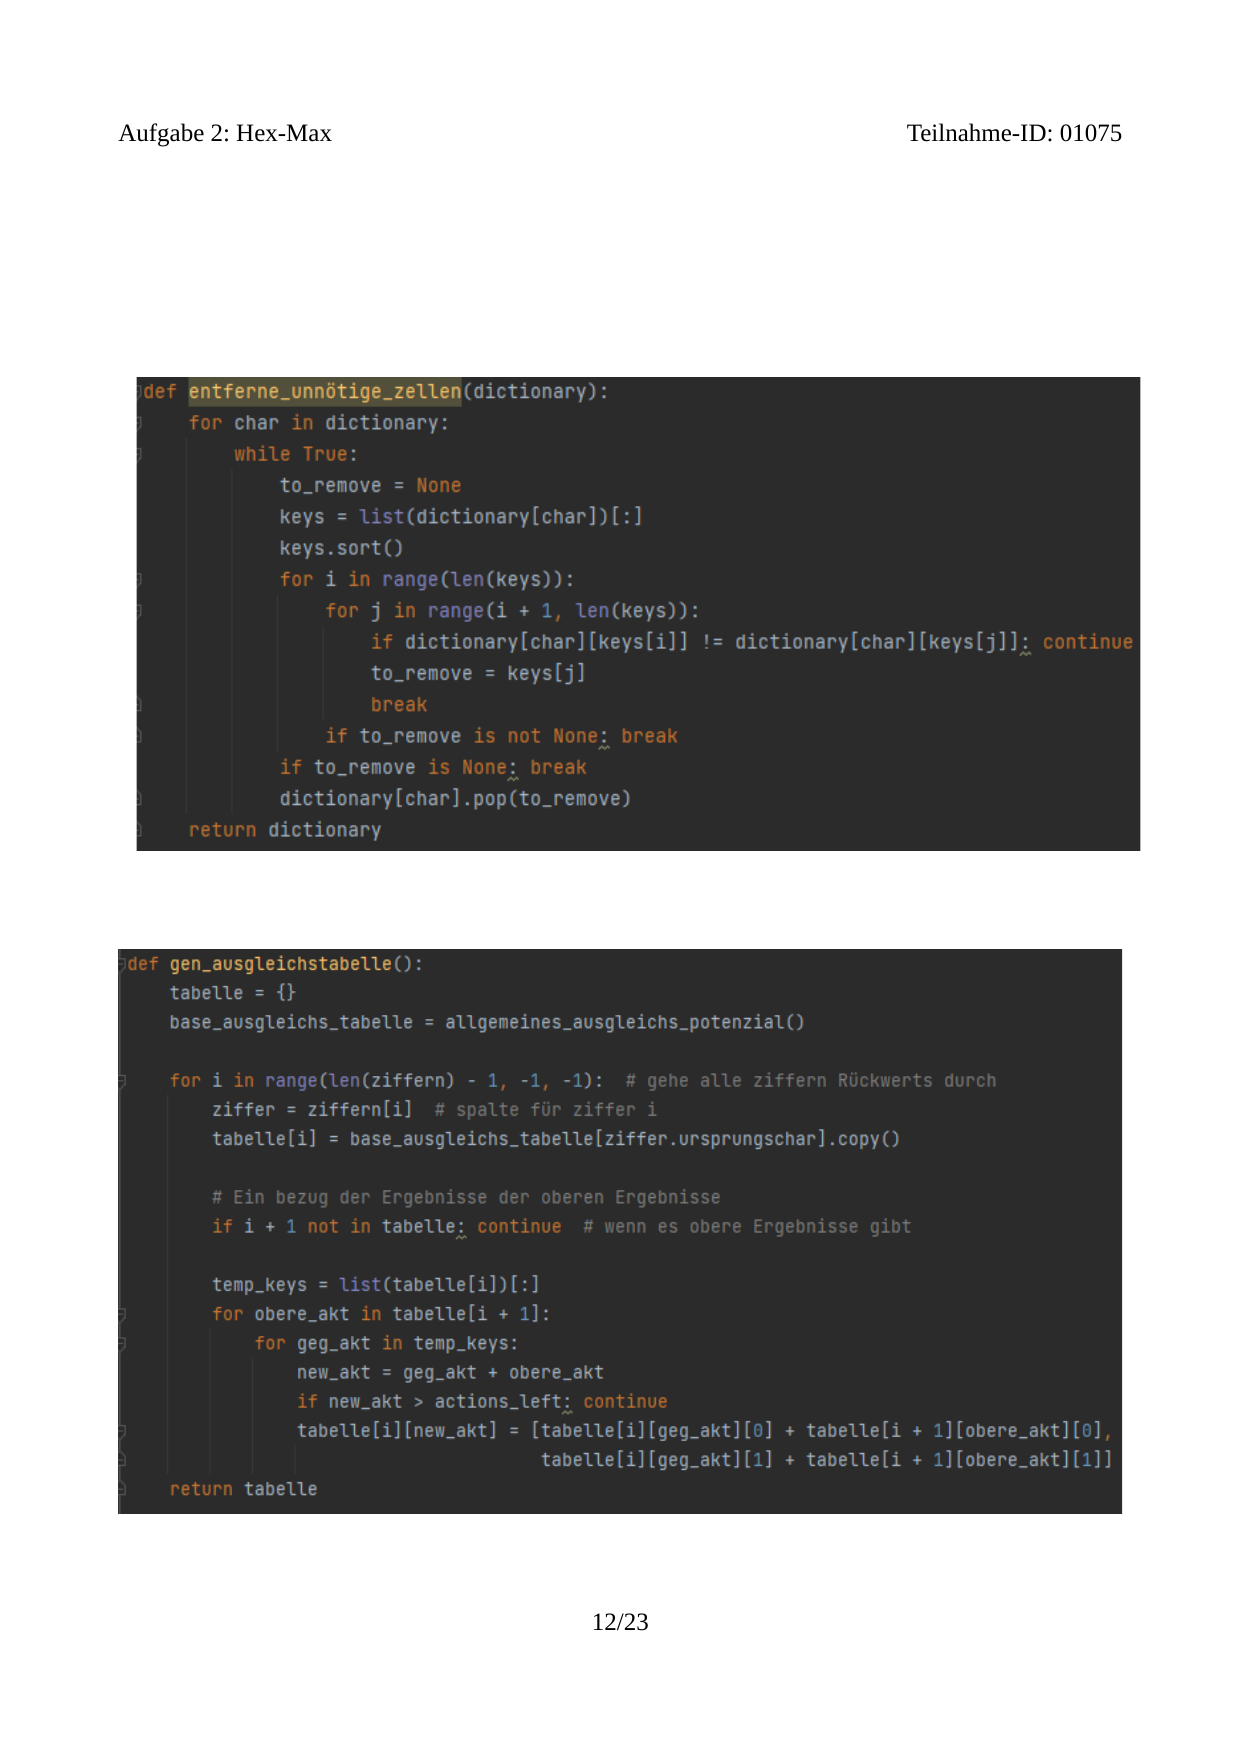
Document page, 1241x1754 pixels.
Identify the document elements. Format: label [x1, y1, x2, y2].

picture [118, 949, 1123, 1514]
picture [136, 377, 1141, 851]
